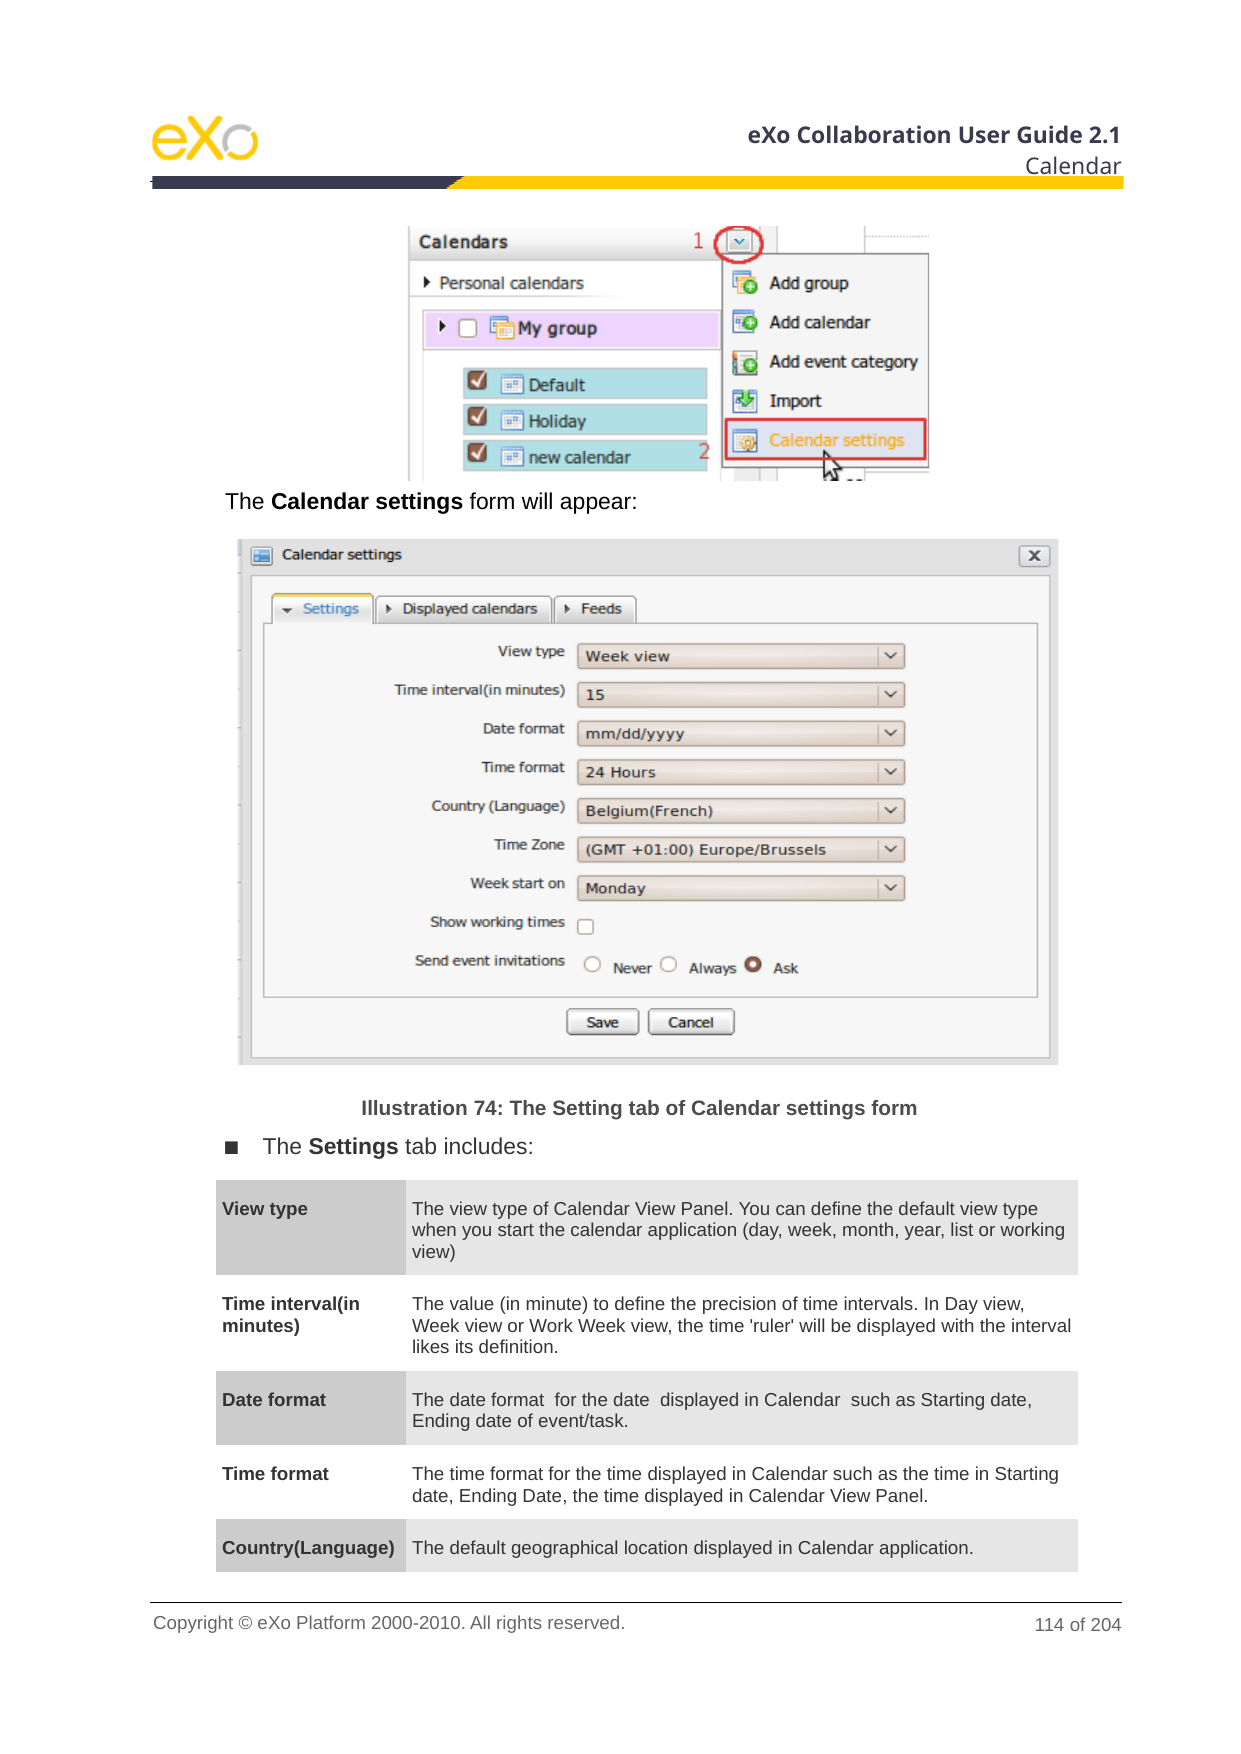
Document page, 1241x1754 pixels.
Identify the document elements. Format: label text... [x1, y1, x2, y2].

table_cell The default geographical location displayed in Calendar application. [406, 1519, 1078, 1572]
table_cell Country(Language) [216, 1519, 406, 1572]
list [190, 530, 1089, 605]
picture [152, 115, 259, 161]
table_header The view type of Calendar View Panel. You can define the default view type when you start the calendar application (day, week, month, year, list or working view) [406, 1180, 1078, 1275]
picture [237, 539, 1059, 1065]
table_cell The date format for the date displayed in Calendar such as Starting date, Ending date of event/task. [406, 1371, 1078, 1445]
table_cell Time format [216, 1445, 406, 1519]
picture [152, 176, 1124, 189]
list The Calendar settings form will appear: [187, 211, 1122, 514]
list Illustration 74: The Setting tab of Calendar settings form [190, 1065, 1089, 1120]
table_cell The time format for the time displayed in Calendar such as the time in Starting date, Ending Date, the time displayed in Calendar View Panel. [406, 1445, 1078, 1519]
table_cell Date format [216, 1371, 406, 1445]
list The Settings tab includes: [225, 529, 1122, 1159]
table_cell Time interval(in minutes) [216, 1275, 406, 1371]
table_header View type [216, 1180, 406, 1275]
picture [407, 226, 930, 481]
table_cell The value (in minute) to define the precision of time intervals. In Day view, Week view or Work Week view, the time 'ruler' will be displayed with the interval likes its definition. [406, 1275, 1078, 1371]
